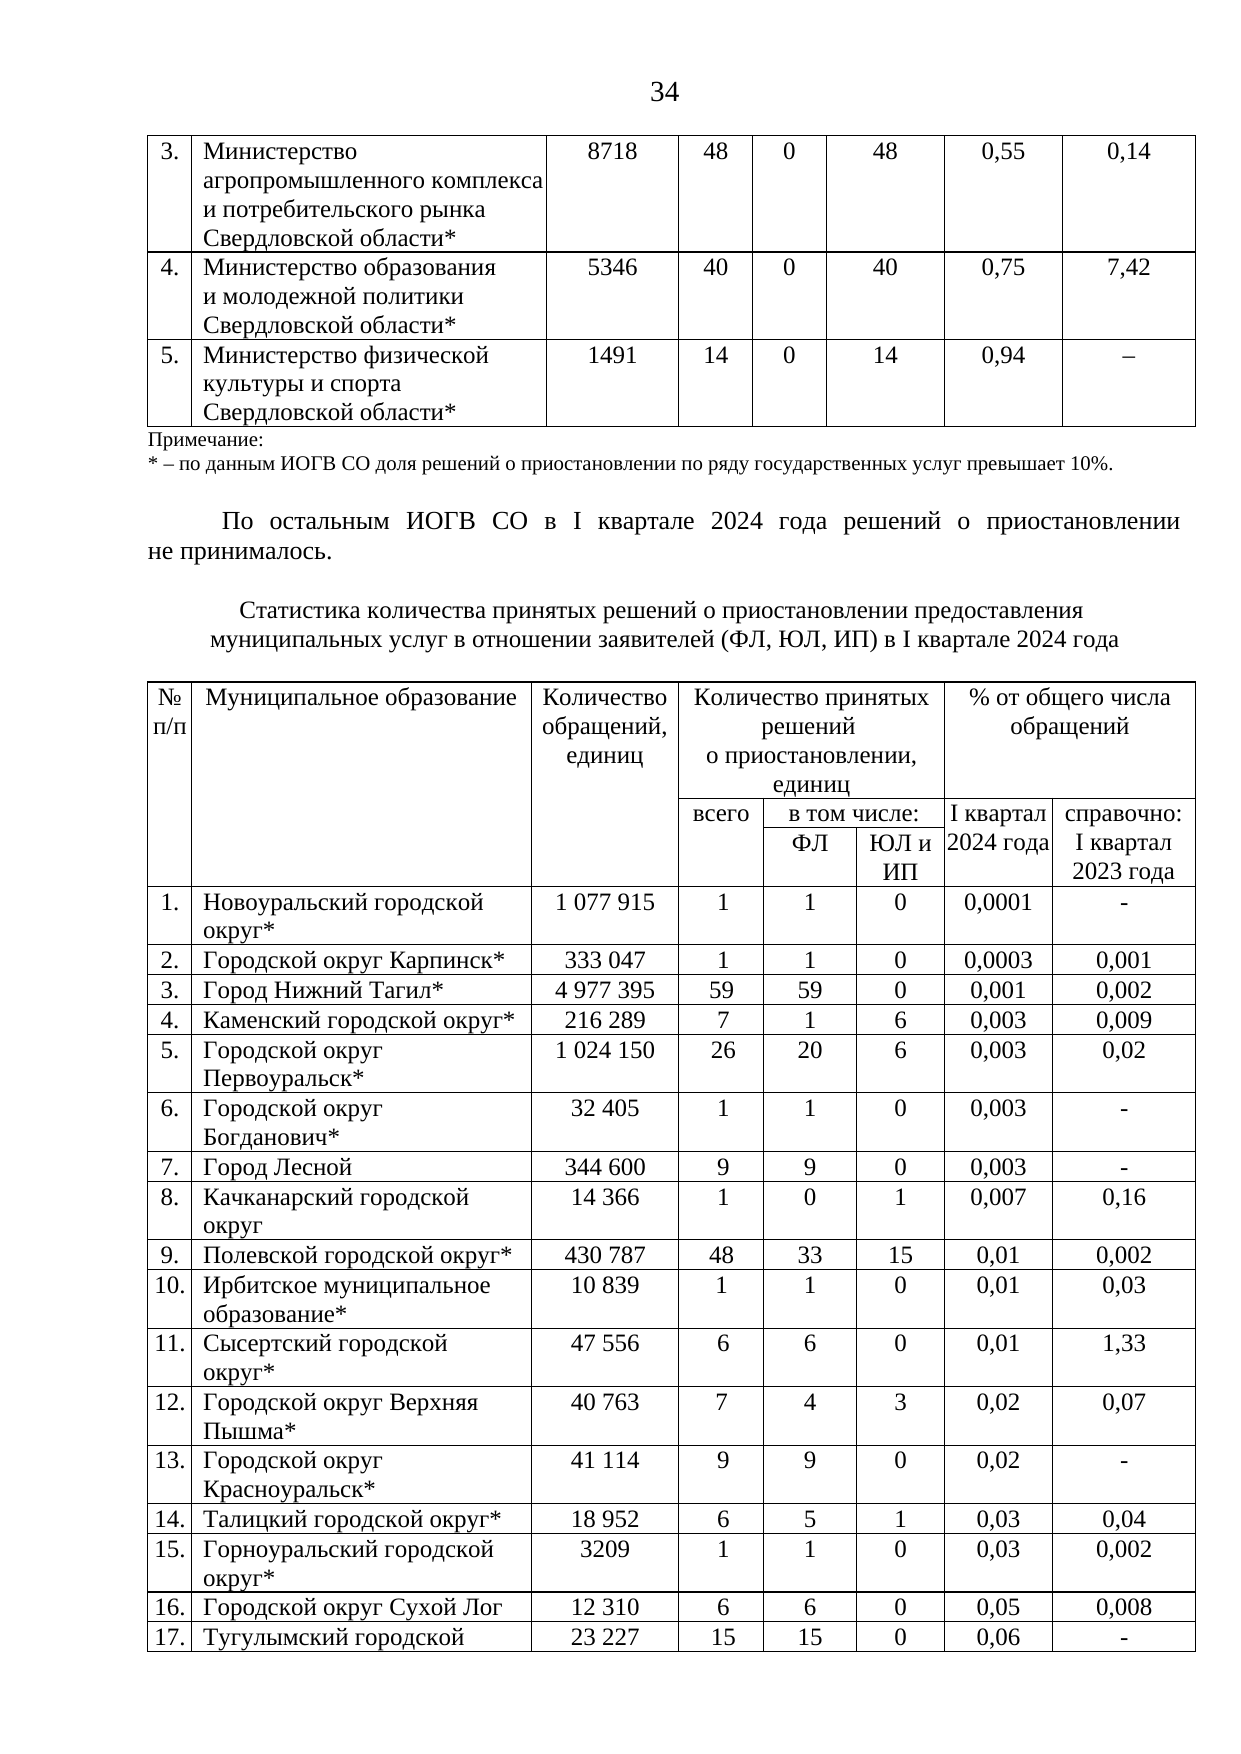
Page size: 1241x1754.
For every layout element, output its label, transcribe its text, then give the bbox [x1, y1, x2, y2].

table_cell Тугулымский городской [192, 1622, 531, 1651]
table_cell 216 289 [532, 1005, 678, 1034]
table_cell 32 405 [532, 1093, 678, 1151]
table_cell 1 [679, 1093, 763, 1151]
table_cell 16. [148, 1593, 191, 1621]
table_cell 0,003 [945, 1152, 1052, 1181]
table_cell 5. [148, 340, 191, 426]
table_cell Каменский городской округ* [192, 1005, 531, 1034]
table_cell 10 839 [532, 1270, 678, 1327]
table_cell 12 310 [532, 1593, 678, 1621]
table_cell 0,03 [945, 1534, 1052, 1591]
table_cell 0,01 [945, 1270, 1052, 1327]
table_cell 40 763 [532, 1387, 678, 1444]
table_cell справочно: I квартал 2023 года [1053, 799, 1195, 886]
table_cell 6 [679, 1329, 763, 1386]
table_cell 6 [857, 1035, 944, 1092]
table_cell всего [679, 799, 763, 886]
table_cell Ирбитское муниципальное образование* [192, 1270, 531, 1327]
table_cell 0 [857, 1622, 944, 1651]
table_cell 0 [857, 945, 944, 974]
table_cell 344 600 [532, 1152, 678, 1181]
table_cell 6 [679, 1504, 763, 1533]
table_cell 18 952 [532, 1504, 678, 1533]
table_header % от общего числа обращений [945, 683, 1195, 797]
table_cell 1 [764, 1005, 856, 1034]
table_cell 20 [764, 1035, 856, 1092]
table_cell 5346 [547, 253, 678, 339]
table_cell 41 114 [532, 1446, 678, 1503]
table_cell 26 [679, 1035, 763, 1092]
table_cell 15 [857, 1240, 944, 1269]
table_cell 0 [753, 253, 826, 339]
table_cell 4. [148, 1005, 191, 1034]
table_cell в том числе: [764, 799, 944, 827]
table_cell 1 [679, 945, 763, 974]
table_cell 9 [679, 1446, 763, 1503]
table_cell Полевской городской округ* [192, 1240, 531, 1269]
table_cell 40 [827, 253, 944, 339]
table_cell 0 [857, 1329, 944, 1386]
table_cell 0,94 [945, 340, 1062, 426]
table_cell Горноуральский городской округ* [192, 1534, 531, 1591]
table_cell 0 [857, 1534, 944, 1591]
table_cell 0,0001 [945, 887, 1052, 944]
table_cell 11. [148, 1329, 191, 1386]
table_cell 15 [764, 1622, 856, 1651]
table_cell 14. [148, 1504, 191, 1533]
table_cell 1 [679, 1534, 763, 1591]
table_cell Сысертский городской округ* [192, 1329, 531, 1386]
table_cell 3. [148, 975, 191, 1004]
table_cell Городской округ Красноуральск* [192, 1446, 531, 1503]
table_cell 33 [764, 1240, 856, 1269]
table_cell 1 077 915 [532, 887, 678, 944]
table_cell Город Лесной [192, 1152, 531, 1181]
table_cell 1 [857, 1182, 944, 1239]
table_cell 0,01 [945, 1240, 1052, 1269]
table_cell - [1053, 1093, 1195, 1151]
table_cell 23 227 [532, 1622, 678, 1651]
table_cell 0,003 [945, 1035, 1052, 1092]
table_cell 1 [764, 1534, 856, 1591]
table_cell 6 [764, 1329, 856, 1386]
table_cell 0,003 [945, 1093, 1052, 1151]
table_cell Министерство агропромышленного комплекса и потребительского рынка Свердловской области* [192, 136, 546, 251]
table_cell 7. [148, 1152, 191, 1181]
table_cell 1. [148, 887, 191, 944]
table_cell 0,02 [1053, 1035, 1195, 1092]
table_cell 15. [148, 1534, 191, 1591]
table_cell 17. [148, 1622, 191, 1651]
table_cell 48 [679, 1240, 763, 1269]
table_cell 0 [857, 1270, 944, 1327]
table_cell 3. [148, 136, 191, 251]
table_cell 0,03 [1053, 1270, 1195, 1327]
table_cell 47 556 [532, 1329, 678, 1386]
table_cell 0,002 [1053, 1240, 1195, 1269]
table_cell 8718 [547, 136, 678, 251]
table_cell 0,0003 [945, 945, 1052, 974]
table_cell Качканарский городской округ [192, 1182, 531, 1239]
table_cell Талицкий городской округ* [192, 1504, 531, 1533]
table_cell 2. [148, 945, 191, 974]
table_cell 430 787 [532, 1240, 678, 1269]
table_cell 9. [148, 1240, 191, 1269]
table_cell Городской округ Первоуральск* [192, 1035, 531, 1092]
table_cell 0,003 [945, 1005, 1052, 1034]
table_cell 0,04 [1053, 1504, 1195, 1533]
table_header № п/п [148, 683, 191, 886]
table_cell 14 [679, 340, 752, 426]
table_cell 0,02 [945, 1446, 1052, 1503]
table_cell 8. [148, 1182, 191, 1239]
table_cell 4 977 395 [532, 975, 678, 1004]
table_cell 0,001 [945, 975, 1052, 1004]
table_cell 1 024 150 [532, 1035, 678, 1092]
table_cell 0,002 [1053, 975, 1195, 1004]
table_cell 4. [148, 253, 191, 339]
table_cell 0 [857, 1093, 944, 1151]
table_cell Город Нижний Тагил* [192, 975, 531, 1004]
table_cell 6. [148, 1093, 191, 1151]
table_cell 10. [148, 1270, 191, 1327]
table_cell 4 [764, 1387, 856, 1444]
table_cell 333 047 [532, 945, 678, 974]
table_cell 15 [679, 1622, 763, 1651]
table_cell ФЛ [764, 828, 856, 886]
text По остальным ИОГВ СО в I квартале 2024 года решений о приостановлении не принималось. [148, 505, 1181, 565]
table_cell 1 [764, 1093, 856, 1151]
table_cell 3 [857, 1387, 944, 1444]
table_cell Городской округ Сухой Лог [192, 1593, 531, 1621]
table_cell 6 [679, 1593, 763, 1621]
table_cell 0,55 [945, 136, 1062, 251]
table_cell Новоуральский городской округ* [192, 887, 531, 944]
table_cell 0 [857, 887, 944, 944]
text Статистика количества принятых решений о приостановлении предоставления муниципальных услуг в отношении заявителей (ФЛ, ЮЛ, ИП) в I квартале 2024 года [148, 595, 1181, 653]
table_cell 0 [753, 136, 826, 251]
table_cell 0,009 [1053, 1005, 1195, 1034]
table_header Муниципальное образование [192, 683, 531, 886]
table_cell 1 [679, 1182, 763, 1239]
table_cell 9 [764, 1152, 856, 1181]
table_cell 5 [764, 1504, 856, 1533]
table_cell 0,01 [945, 1329, 1052, 1386]
table_cell 1 [679, 887, 763, 944]
text Примечание: [148, 427, 1181, 451]
table_cell 0,02 [945, 1387, 1052, 1444]
text * – по данным ИОГВ СО доля решений о приостановлении по ряду государственных услуг превышает 10%. [148, 451, 1181, 475]
table_cell 9 [764, 1446, 856, 1503]
table_cell Министерство образования и молодежной политики Свердловской области* [192, 253, 546, 339]
table_cell 1 [679, 1270, 763, 1327]
table_cell I квартал 2024 года [945, 799, 1052, 886]
table_cell 0 [857, 1593, 944, 1621]
table_cell – [1063, 340, 1195, 426]
table_cell 1 [857, 1504, 944, 1533]
table_cell 6 [857, 1005, 944, 1034]
table_header Количество принятых решений о приостановлении, единиц [679, 683, 944, 797]
table_cell 14 [827, 340, 944, 426]
table_cell 12. [148, 1387, 191, 1444]
table_cell Городской округ Верхняя Пышма* [192, 1387, 531, 1444]
table_cell 0,002 [1053, 1534, 1195, 1591]
table_cell 0,07 [1053, 1387, 1195, 1444]
table_header Количество обращений, единиц [532, 683, 678, 886]
table_cell 0,03 [945, 1504, 1052, 1533]
table_cell 0 [857, 975, 944, 1004]
table_cell 0,05 [945, 1593, 1052, 1621]
table_cell 0,001 [1053, 945, 1195, 974]
table_cell 1,33 [1053, 1329, 1195, 1386]
table_cell ЮЛ и ИП [857, 828, 944, 886]
table_cell 40 [679, 253, 752, 339]
table_cell 13. [148, 1446, 191, 1503]
table_cell 7 [679, 1387, 763, 1444]
table_cell 0 [753, 340, 826, 426]
table_cell 3209 [532, 1534, 678, 1591]
table_cell 0,16 [1053, 1182, 1195, 1239]
table_cell 0,75 [945, 253, 1062, 339]
table_cell 0,008 [1053, 1593, 1195, 1621]
table_cell 59 [679, 975, 763, 1004]
table_cell 14 366 [532, 1182, 678, 1239]
table_cell 7,42 [1063, 253, 1195, 339]
table_cell - [1053, 1152, 1195, 1181]
table_cell 5. [148, 1035, 191, 1092]
table_cell 0 [857, 1152, 944, 1181]
table_cell 0,14 [1063, 136, 1195, 251]
table_cell 9 [679, 1152, 763, 1181]
table_cell - [1053, 1446, 1195, 1503]
table_cell 0 [857, 1446, 944, 1503]
table_cell Городской округ Богданович* [192, 1093, 531, 1151]
table_cell Министерство физической культуры и спорта Свердловской области* [192, 340, 546, 426]
table_cell 6 [764, 1593, 856, 1621]
table_cell 1 [764, 945, 856, 974]
table_cell 59 [764, 975, 856, 1004]
table_cell - [1053, 1622, 1195, 1651]
table_cell 1 [764, 887, 856, 944]
table_cell 0,007 [945, 1182, 1052, 1239]
table_cell 0,06 [945, 1622, 1052, 1651]
table_cell 1491 [547, 340, 678, 426]
table_cell 48 [679, 136, 752, 251]
table_cell 48 [827, 136, 944, 251]
table_cell 0 [764, 1182, 856, 1239]
table_cell Городской округ Карпинск* [192, 945, 531, 974]
table_cell 1 [764, 1270, 856, 1327]
table_cell 7 [679, 1005, 763, 1034]
table_cell - [1053, 887, 1195, 944]
